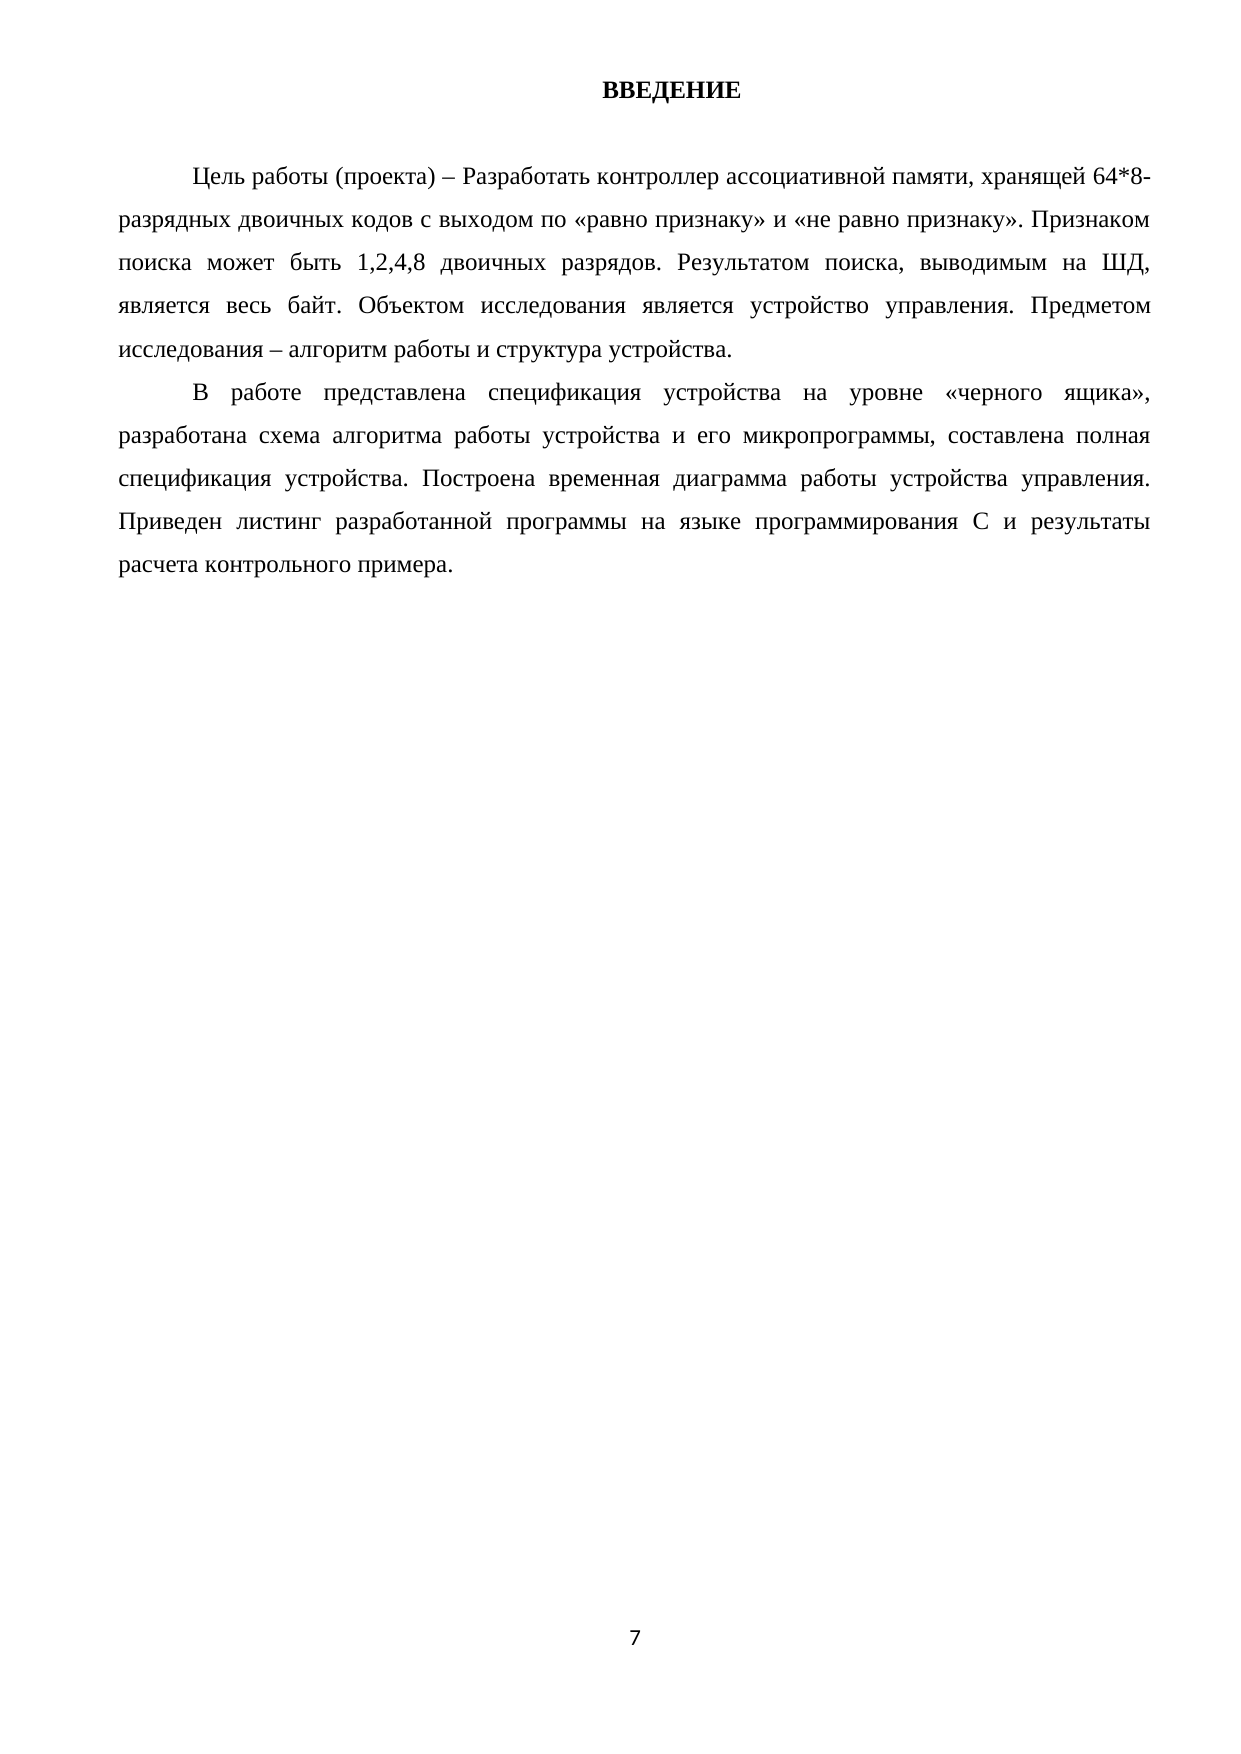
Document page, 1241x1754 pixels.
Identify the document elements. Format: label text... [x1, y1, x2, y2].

text Цель работы (проекта) – Разработать контроллер ассоциативной памяти, хранящей 64*8- разрядных двоичных кодов с выходом по «равно признаку» и «не равно признаку». Признаком поиска может быть 1,2,4,8 двоичных разрядов. Результатом поиска, выводимым на ШД, является весь байт. Объектом исследования является устройство управления. Предметом исследования – алгоритм работы и структура устройства. [118, 161, 1152, 362]
text ВВЕДЕНИЕ [118, 75, 1152, 104]
text В работе представлена спецификация устройства на уровне «черного ящика», разработана схема алгоритма работы устройства и его микропрограммы, составлена полная спецификация устройства. Построена временная диаграмма работы устройства управления. Приведен листинг разработанной программы на языке программирования С и результаты расчета контрольного примера. [118, 377, 1152, 578]
